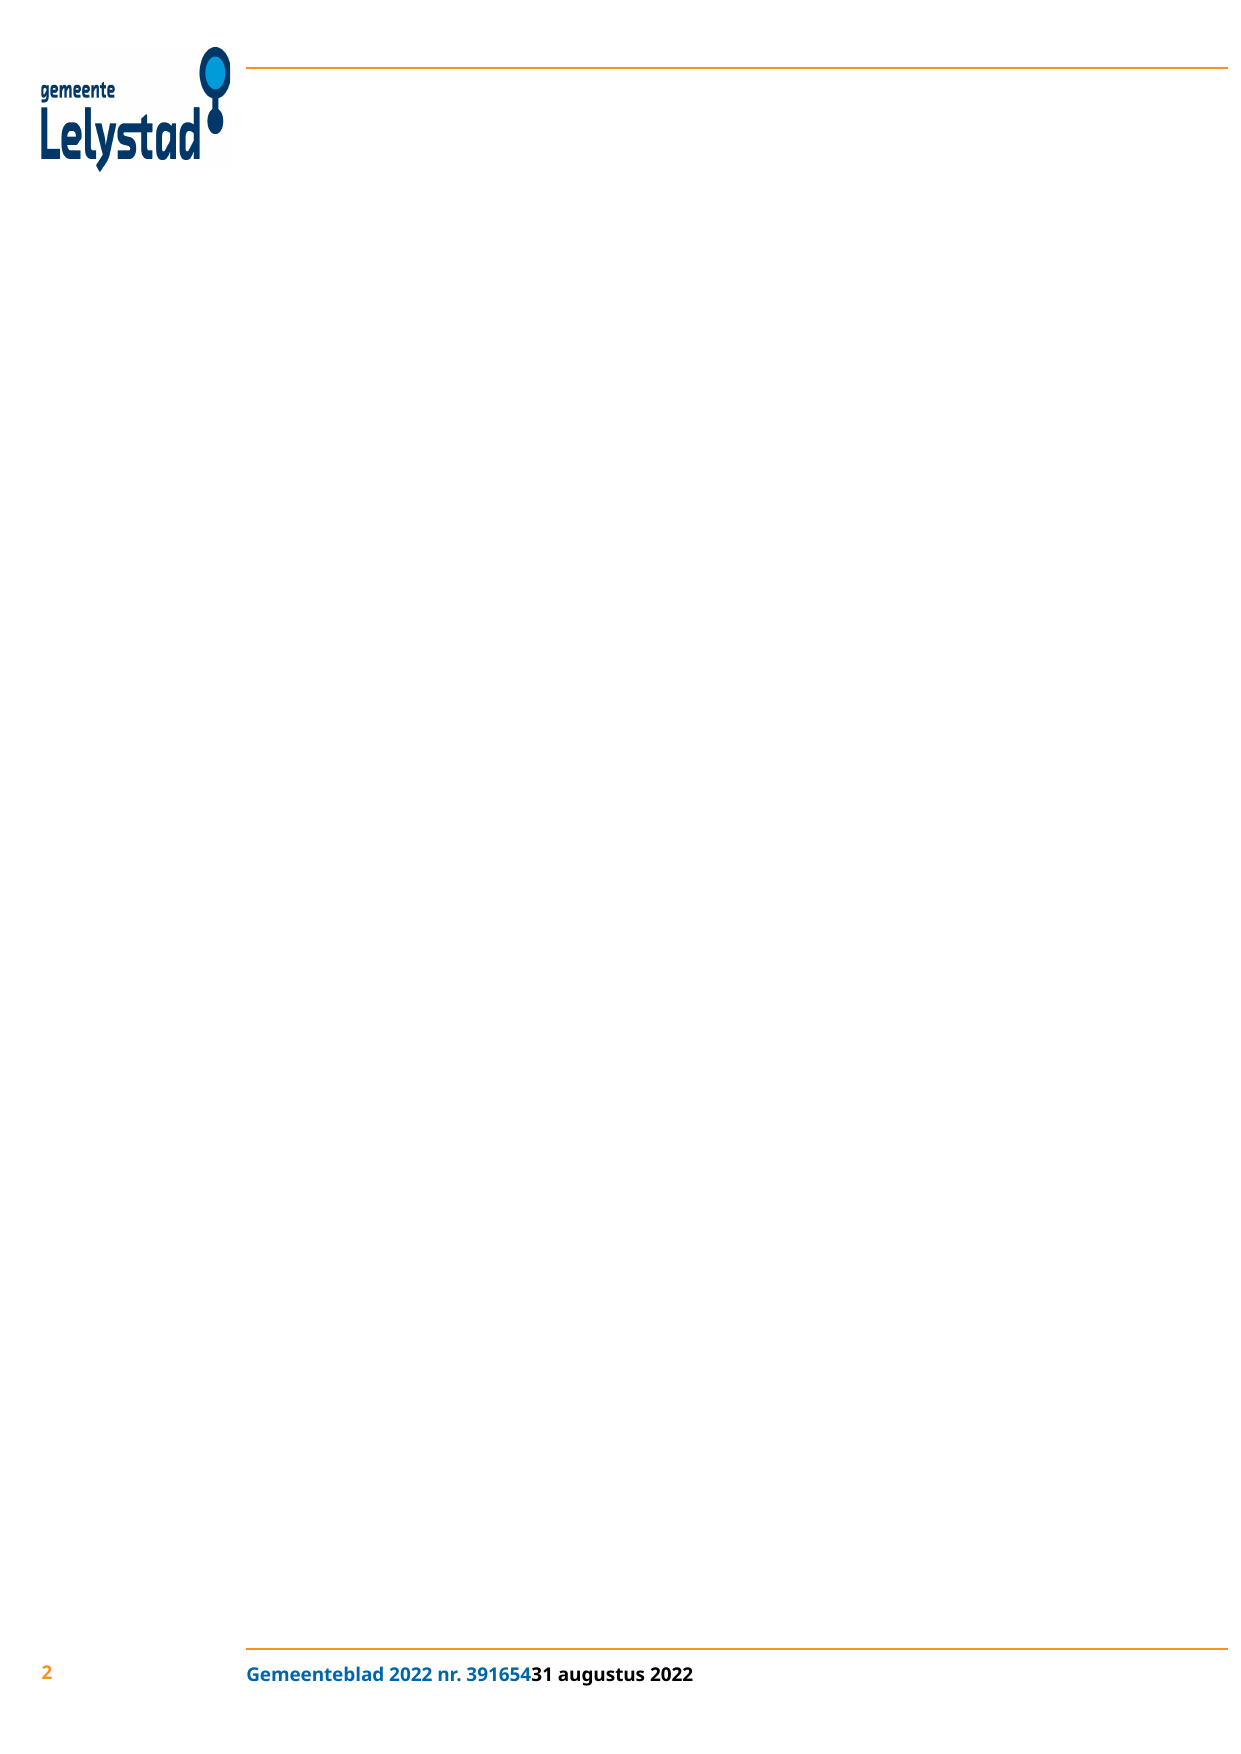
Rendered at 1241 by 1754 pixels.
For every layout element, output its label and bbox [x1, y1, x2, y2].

picture [41, 47, 231, 172]
